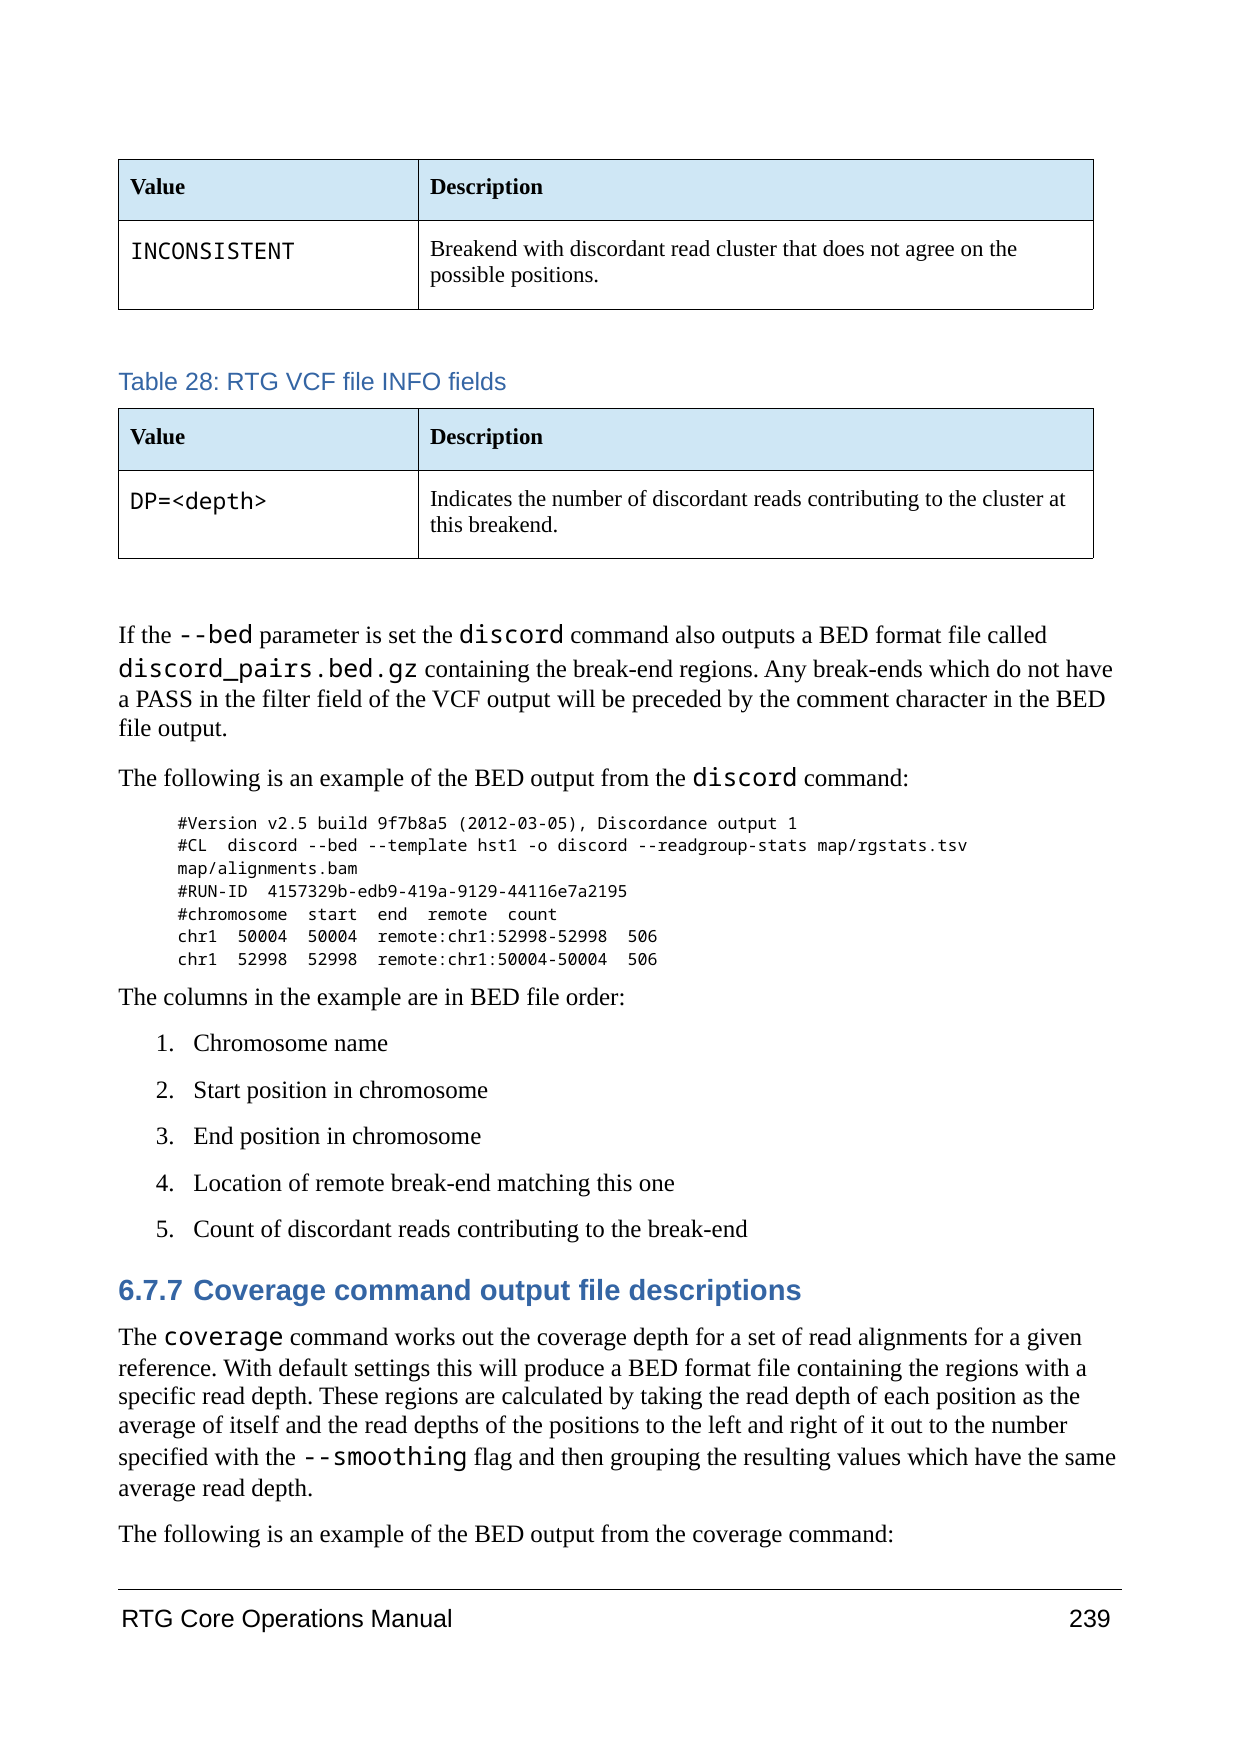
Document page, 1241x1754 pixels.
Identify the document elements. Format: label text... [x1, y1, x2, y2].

table_header Value [119, 409, 418, 470]
text Table 28: RTG VCF file INFO fields [118, 367, 1122, 396]
list End position in chromosome [156, 1121, 1122, 1150]
text #CL discord --bed --template hst1 -o discord --readgroup-stats map/rgstats.tsv map/alignments.bam [177, 834, 1122, 879]
text #Version v2.5 build 9f7b8a5 (2012-03-05), Discordance output 1 [177, 811, 1122, 834]
table_cell Indicates the number of discordant reads contributing to the cluster at this breakend. [419, 471, 1093, 558]
table_cell INCONSISTENT [119, 221, 418, 308]
text #RUN-ID 4157329b-edb9-419a-9129-44116e7a2195 [177, 879, 1122, 902]
text The following is an example of the BED output from the coverage command: [118, 1519, 1122, 1548]
list Count of discordant reads contributing to the break-end [156, 1214, 1122, 1243]
text chr1 52998 52998 remote:chr1:50004-50004 506 [177, 948, 1122, 970]
table_cell Breakend with discordant read cluster that does not agree on the possible positions. [419, 221, 1093, 308]
table_cell DP=<depth> [119, 471, 418, 558]
text If the --bed parameter is set the discord command also outputs a BED format file called discord_pairs.bed.gz containing the break-end regions. Any break-ends which do not have a PASS in the filter field of the VCF output will be preceded by the comment character in the BED file output. [118, 616, 1122, 742]
list Start position in chromosome [156, 1075, 1122, 1104]
text The columns in the example are in BED file order: [118, 982, 1122, 1011]
table_header Description [419, 409, 1093, 470]
list Chromosome name [156, 1028, 1122, 1057]
subtitle Coverage command output file descriptions [118, 1273, 1122, 1306]
table_header Value [119, 160, 418, 220]
table_header Description [419, 160, 1093, 220]
text The coverage command works out the coverage depth for a set of read alignments for a given reference. With default settings this will produce a BED format file containing the regions with a specific read depth. These regions are calculated by taking the read depth of each position as the average of itself and the read depths of the positions to the left and right of it out to the number specified with the --smoothing flag and then grouping the resulting values which have the same average read depth. [118, 1318, 1122, 1502]
text #chromosome start end remote count [177, 902, 1122, 925]
list Location of remote break-end matching this one [156, 1168, 1122, 1197]
text chr1 50004 50004 remote:chr1:52998-52998 506 [177, 925, 1122, 948]
text The following is an example of the BED output from the discord command: [118, 759, 1122, 794]
